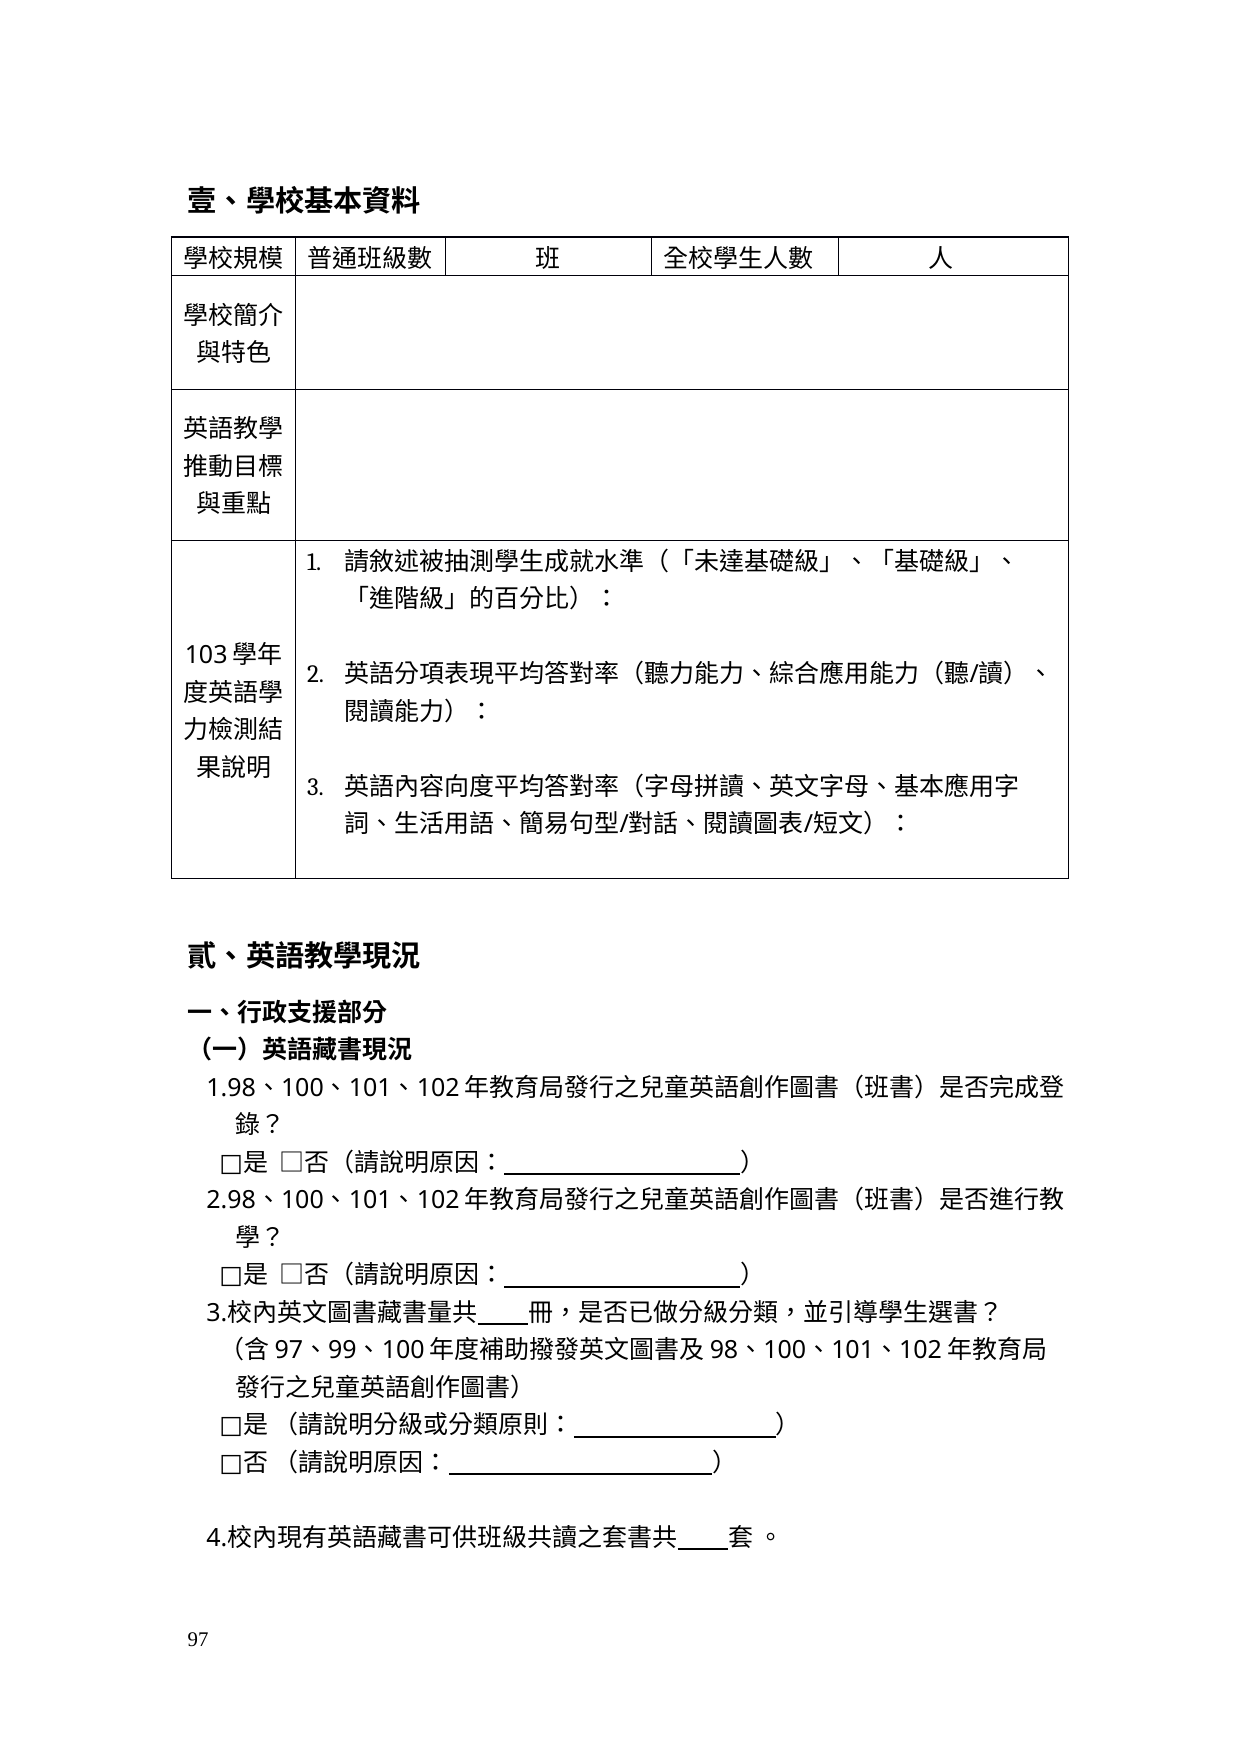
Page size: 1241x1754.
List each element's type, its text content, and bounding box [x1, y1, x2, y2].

table_cell [296, 276, 1068, 388]
text 3.校內英文圖書藏書量共 冊，是否已做分級分類，並引導學生選書？ [206, 1292, 1053, 1329]
text （一）英語藏書現況 [187, 1029, 1053, 1067]
text □是 （請說明分級或分類原則： ） [206, 1404, 1053, 1442]
table_cell 請敘述被抽測學生成就水準（「未達基礎級」、「基礎級」、「進階級」的百分比）： 英語分項表現平均答對率（聽力能力、綜合應用能力（聽/讀）、閱讀能力）： 英語內容向度平均答對率（字母拼讀、英文字母、基本應用字詞、生活用語、簡易句型/對話、閱讀圖表/短文）： [296, 541, 1068, 878]
text □否 （請說明原因： ） [206, 1442, 1053, 1479]
text □是 □否（請說明原因： ） [206, 1254, 1053, 1292]
table_header 人 [839, 238, 1068, 275]
text 貳、英語教學現況 [187, 917, 1053, 992]
text 壹、學校基本資料 [187, 161, 1053, 236]
table_cell 學校簡介與特色 [172, 276, 295, 388]
text 4.校內現有英語藏書可供班級共讀之套書共 套 。 [206, 1517, 1053, 1554]
table_cell [296, 390, 1068, 539]
text （含97、99、100年度補助撥發英文圖書及98、100、101、102年教育局發行之兒童英語創作圖書） [206, 1329, 1053, 1404]
text 2.98、100、101、102年教育局發行之兒童英語創作圖書（班書）是否進行教學？ [206, 1179, 1087, 1254]
table_header 學校規模 [172, 238, 295, 275]
table_cell 103學年度英語學力檢測結果說明 [172, 541, 295, 878]
text 一、行政支援部分 [187, 992, 1053, 1029]
text 1.98、100、101、102年教育局發行之兒童英語創作圖書（班書）是否完成登錄？ [206, 1067, 1073, 1142]
text □是 □否（請說明原因： ） [206, 1142, 1053, 1179]
table_header 全校學生人數 [652, 238, 838, 275]
table_header 班 [446, 238, 651, 275]
table_header 普通班級數 [296, 238, 445, 275]
table_cell 英語教學推動目標與重點 [172, 390, 295, 539]
